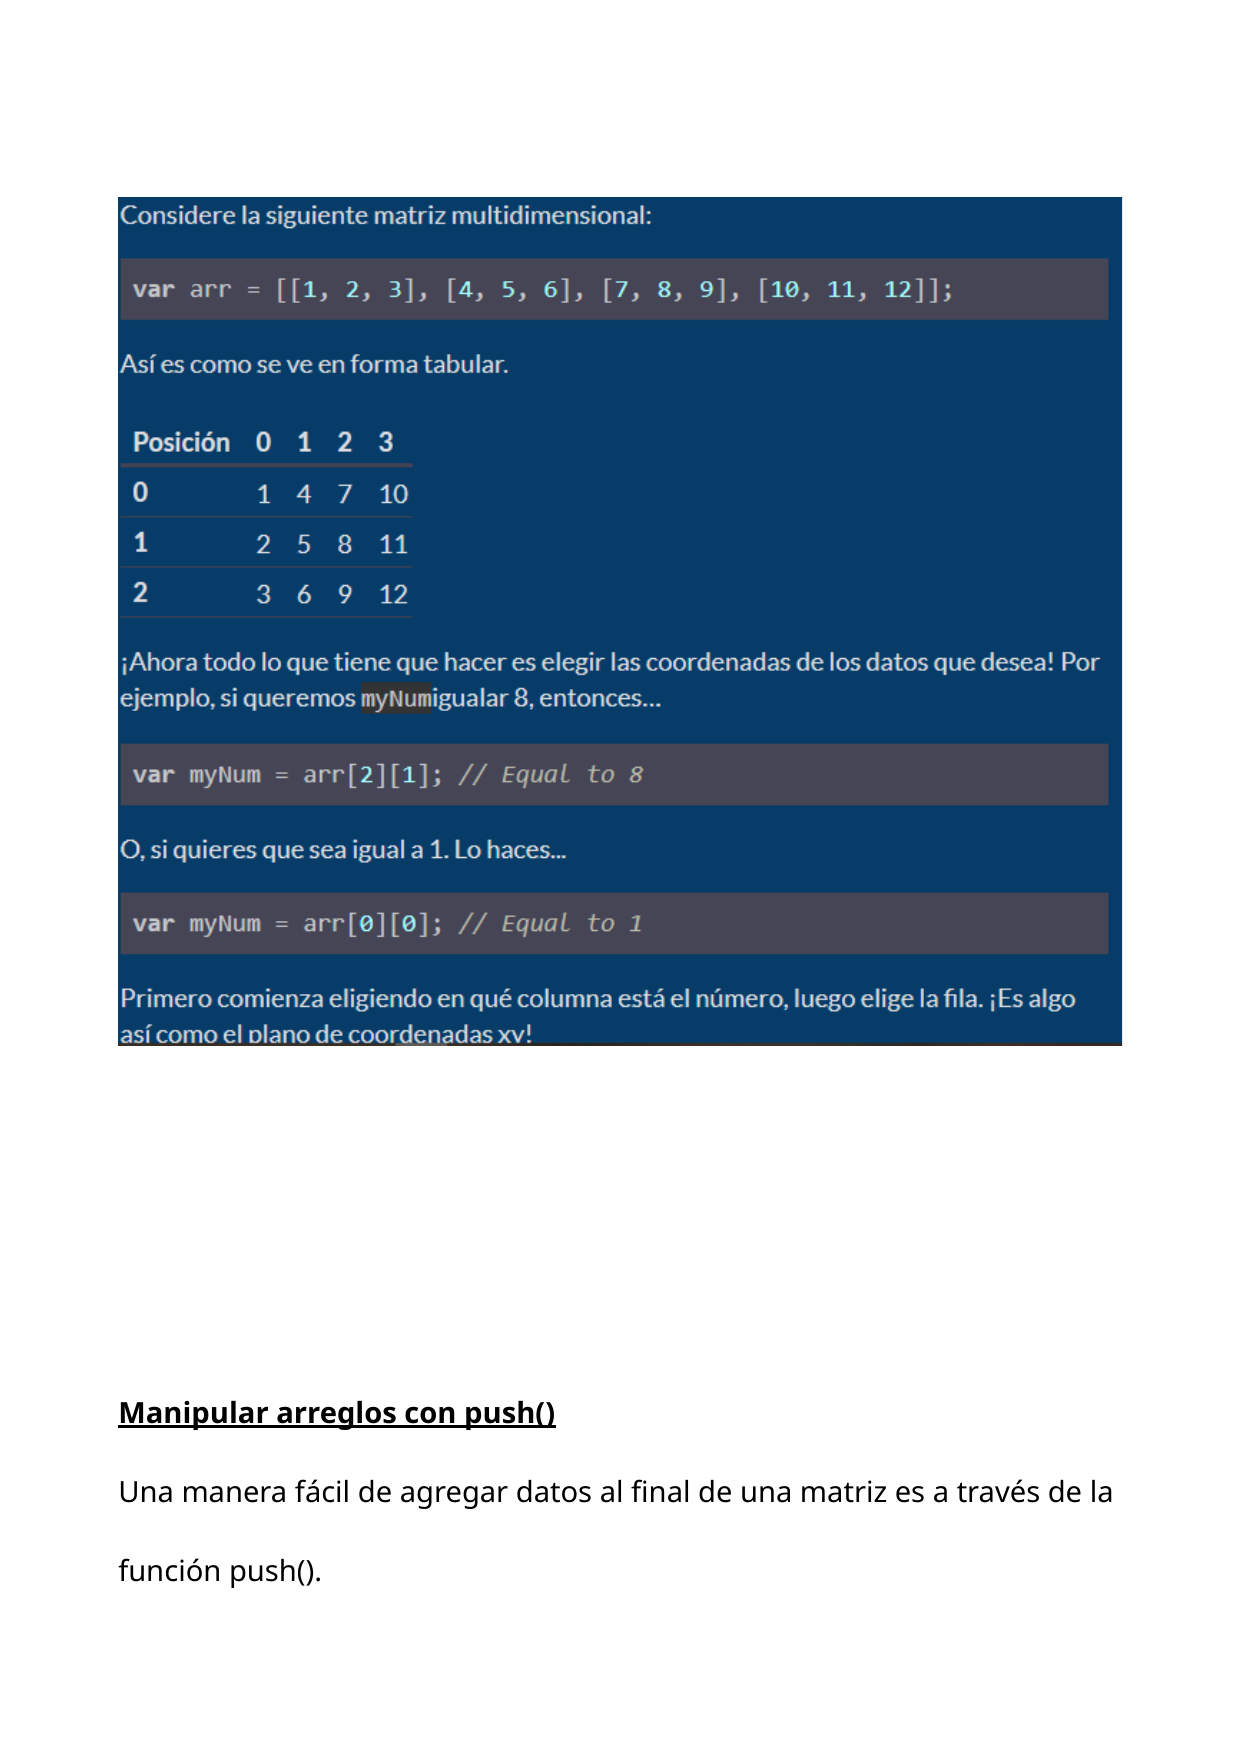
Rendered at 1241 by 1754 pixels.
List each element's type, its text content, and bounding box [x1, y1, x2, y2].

text Manipular arreglos con push() [118, 1392, 1122, 1432]
text Una manera fácil de agregar datos al final de una matriz es a través de la función push(). [118, 1471, 1122, 1590]
